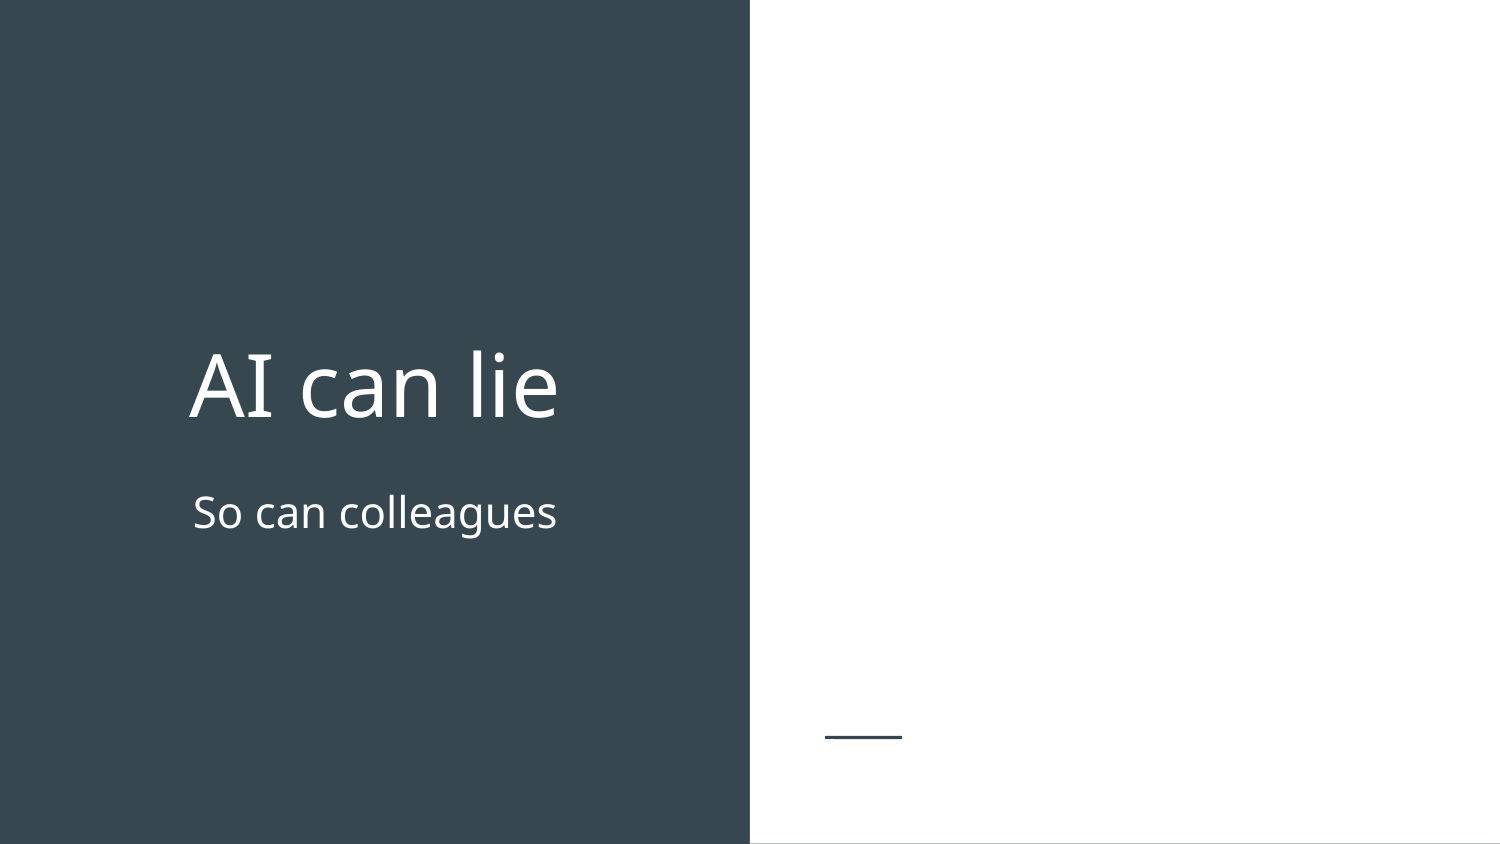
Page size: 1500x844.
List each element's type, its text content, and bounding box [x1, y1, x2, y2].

title AI can lie [43, 177, 708, 458]
subtitle So can colleagues [43, 466, 708, 688]
